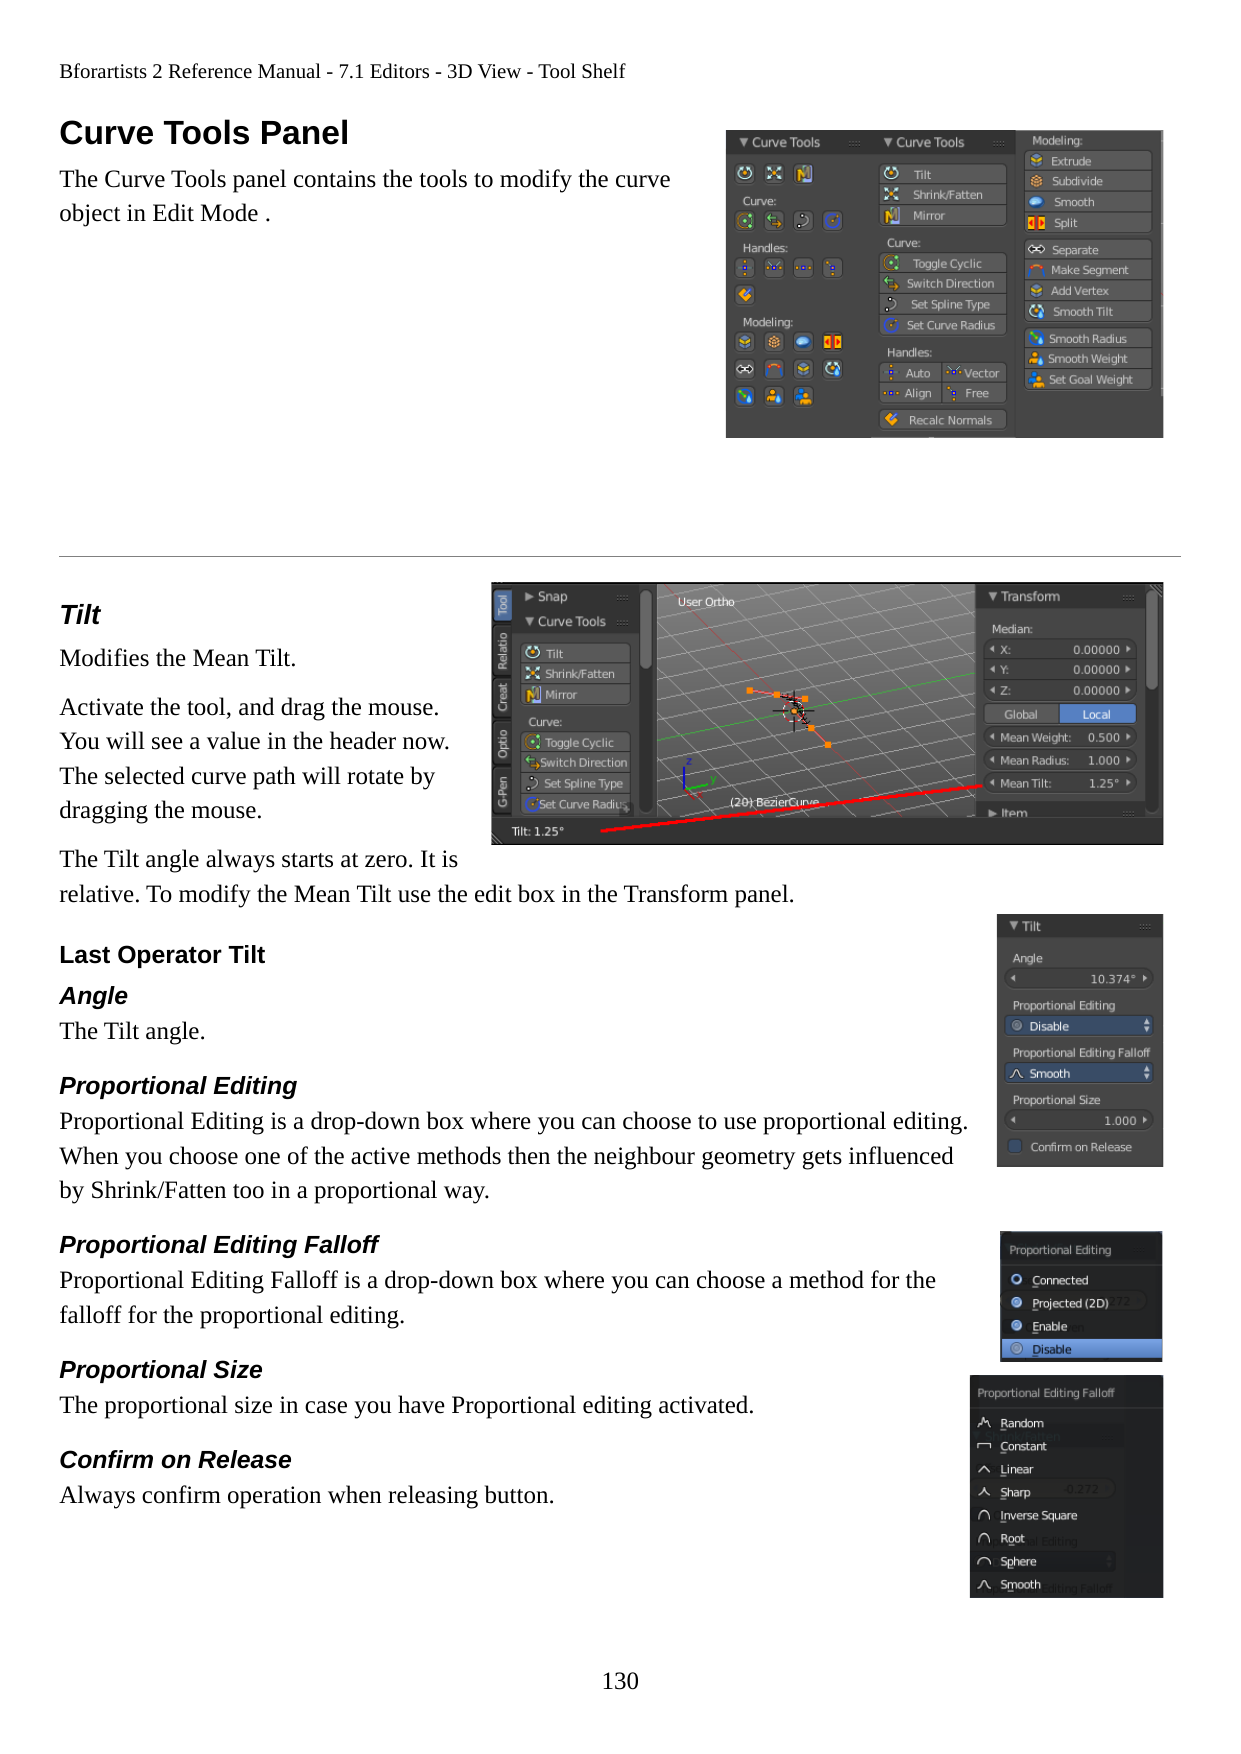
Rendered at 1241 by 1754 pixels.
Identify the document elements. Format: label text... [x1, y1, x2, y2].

subtitle Proportional Editing [59, 1071, 996, 1100]
subtitle Angle [59, 981, 996, 1010]
text The Curve Tools panel contains the tools to modify the curve object in Edit Mode . [59, 164, 725, 227]
subtitle [1164, 1445, 1181, 1474]
subtitle [1164, 981, 1181, 1010]
text Always confirm operation when releasing button. [59, 1480, 969, 1509]
text Proportional Editing is a drop-down box where you can choose to use proportional editing. When you choose one of the active methods then the neighbour geometry gets influenced by Shrink/Fatten too in a proportional way. [59, 1106, 1181, 1204]
subtitle Curve Tools Panel [59, 113, 1181, 151]
picture [996, 914, 1164, 1167]
text [1164, 1016, 1181, 1045]
subtitle [1164, 598, 1181, 630]
subtitle Last Operator Tilt [59, 940, 996, 969]
text Modifies the Mean Tilt. [59, 643, 491, 671]
picture [969, 1375, 1164, 1598]
picture [491, 582, 1164, 845]
text The Tilt angle. [59, 1016, 996, 1045]
text [1164, 643, 1181, 671]
subtitle [1164, 1071, 1181, 1100]
subtitle Tilt [59, 598, 491, 630]
text The Tilt angle always starts at zero. It is relative. To modify the Mean Tilt use the edit box in the Transform panel. [59, 844, 1181, 907]
picture [725, 130, 1164, 438]
subtitle Proportional Editing Falloff [59, 1231, 1000, 1259]
subtitle [1164, 940, 1181, 969]
text Activate the tool, and drag the mouse. You will see a value in the header now. The selected curve path will rotate by dragging the mouse. [59, 692, 491, 824]
subtitle Confirm on Release [59, 1445, 969, 1474]
picture [1000, 1231, 1163, 1362]
text Proportional Editing Falloff is a drop-down box where you can choose a method for the falloff for the proportional editing. [59, 1265, 1000, 1328]
subtitle Proportional Size [59, 1355, 1181, 1384]
text The proportional size in case you have Proportional editing activated. [59, 1390, 969, 1419]
